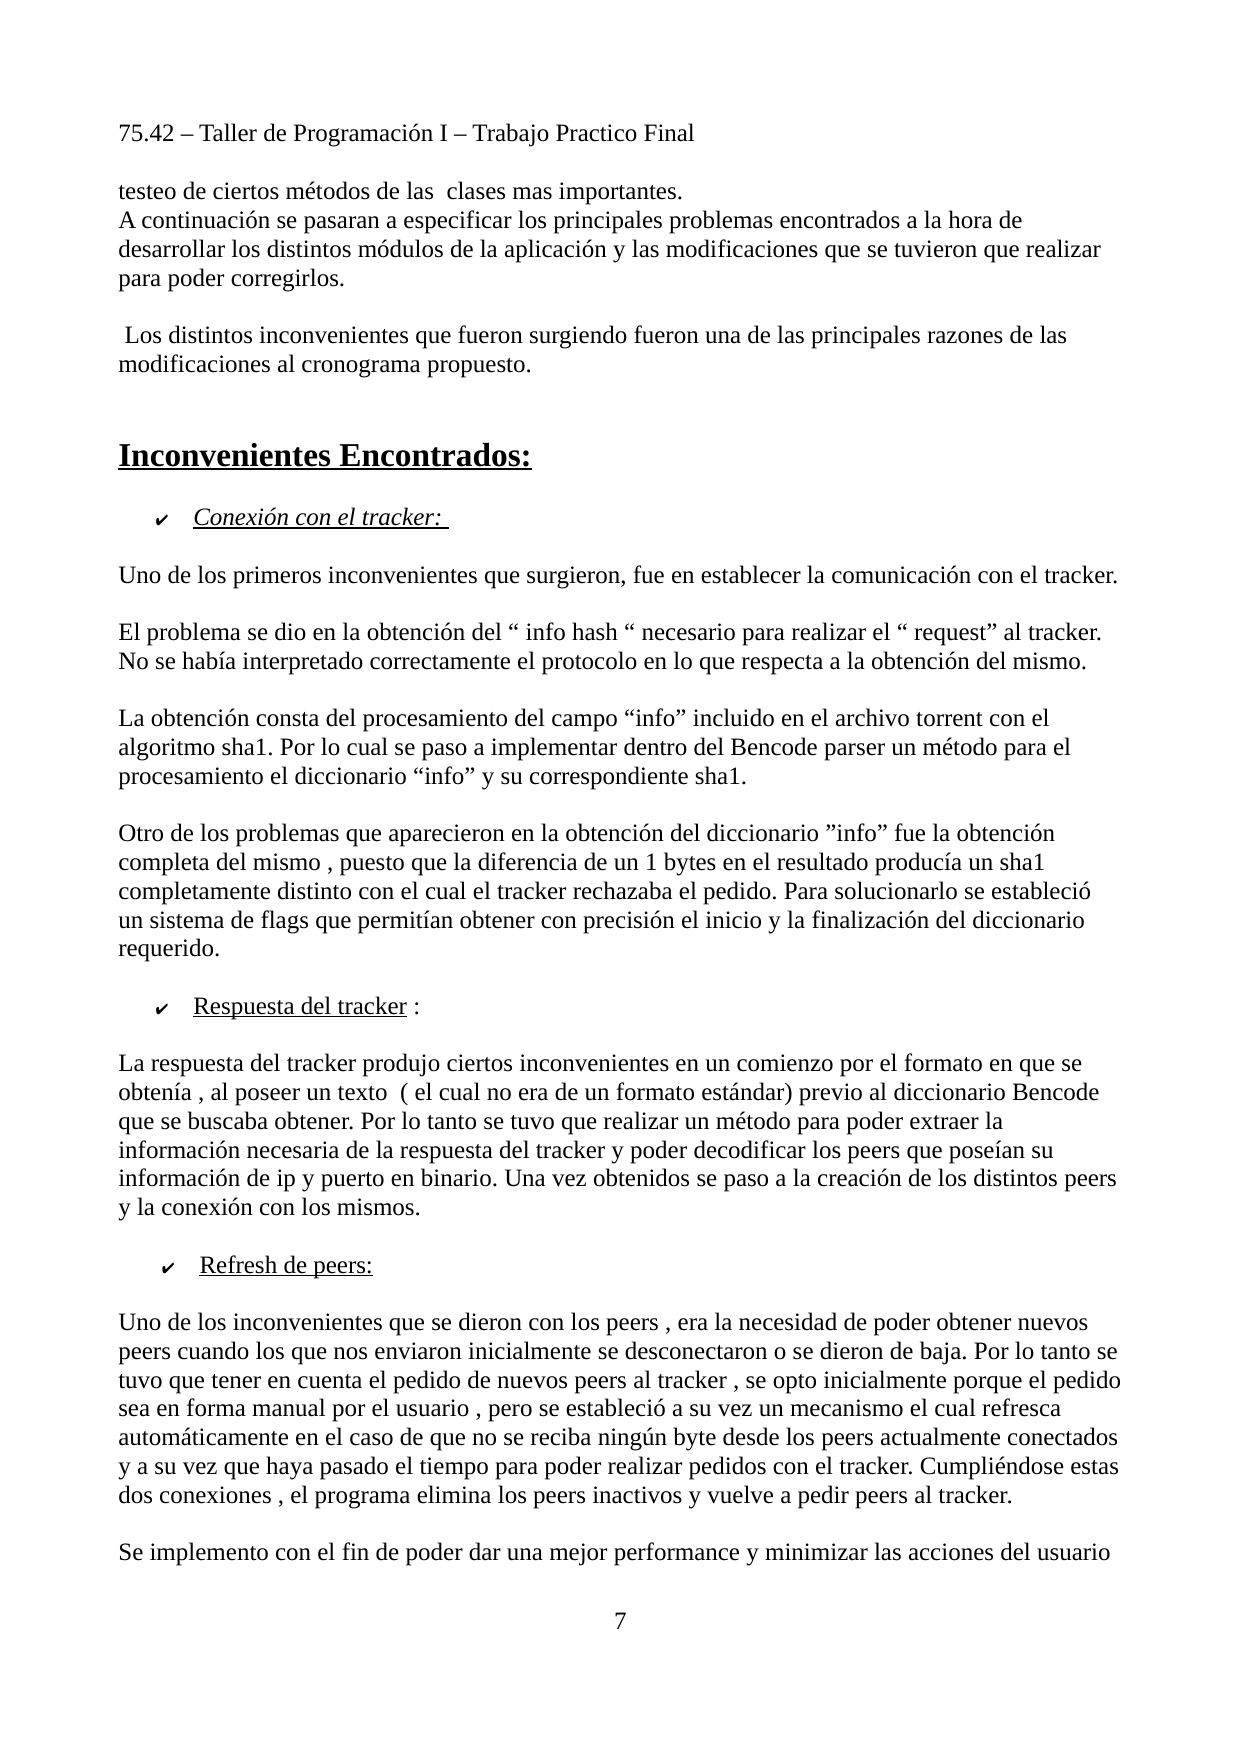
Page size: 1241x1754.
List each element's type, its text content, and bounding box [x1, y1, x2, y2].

text La respuesta del tracker produjo ciertos inconvenientes en un comienzo por el formato en que se obtenía , al poseer un texto ( el cual no era de un formato estándar) previo al diccionario Bencode que se buscaba obtener. Por lo tanto se tuvo que realizar un método para poder extraer la información necesaria de la respuesta del tracker y poder decodificar los peers que poseían su información de ip y puerto en binario. Una vez obtenidos se paso a la creación de los distintos peers y la conexión con los mismos. [118, 1048, 1122, 1221]
text La obtención consta del procesamiento del campo “info” incluido en el archivo torrent con el algoritmo sha1. Por lo cual se paso a implementar dentro del Bencode parser un método para el procesamiento el diccionario “info” y su correspondiente sha1. [118, 703, 1122, 790]
text Se implemento con el fin de poder dar una mejor performance y minimizar las acciones del usuario [118, 1537, 1122, 1566]
text testeo de ciertos métodos de las clases mas importantes. [118, 176, 1122, 205]
text Uno de los primeros inconvenientes que surgieron, fue en establecer la comunicación con el tracker. [118, 560, 1122, 588]
text Inconvenientes Encontrados: [118, 435, 1122, 473]
list Conexión con el tracker: [156, 502, 1122, 531]
list Respuesta del tracker : [156, 991, 1122, 1020]
text Otro de los problemas que aparecieron en la obtención del diccionario ”info” fue la obtención completa del mismo , puesto que la diferencia de un 1 bytes en el resultado producía un sha1 completamente distinto con el cual el tracker rechazaba el pedido. Para solucionarlo se estableció un sistema de flags que permitían obtener con precisión el inicio y la finalización del diccionario requerido. [118, 818, 1122, 962]
text El problema se dio en la obtención del “ info hash “ necesario para realizar el “ request” al tracker. No se había interpretado correctamente el protocolo en lo que respecta a la obtención del mismo. [118, 617, 1122, 675]
text Los distintos inconvenientes que fueron surgiendo fueron una de las principales razones de las modificaciones al cronograma propuesto. [118, 320, 1122, 378]
text Uno de los inconvenientes que se dieron con los peers , era la necesidad de poder obtener nuevos peers cuando los que nos enviaron inicialmente se desconectaron o se dieron de baja. Por lo tanto se tuvo que tener en cuenta el pedido de nuevos peers al tracker , se opto inicialmente porque el pedido sea en forma manual por el usuario , pero se estableció a su vez un mecanismo el cual refresca automáticamente en el caso de que no se reciba ningún byte desde los peers actualmente conectados y a su vez que haya pasado el tiempo para poder realizar pedidos con el tracker. Cumpliéndose estas dos conexiones , el programa elimina los peers inactivos y vuelve a pedir peers al tracker. [118, 1307, 1122, 1508]
text A continuación se pasaran a especificar los principales problemas encontrados a la hora de desarrollar los distintos módulos de la aplicación y las modificaciones que se tuvieron que realizar para poder corregirlos. [118, 205, 1122, 291]
list Refresh de peers: [162, 1250, 1122, 1278]
